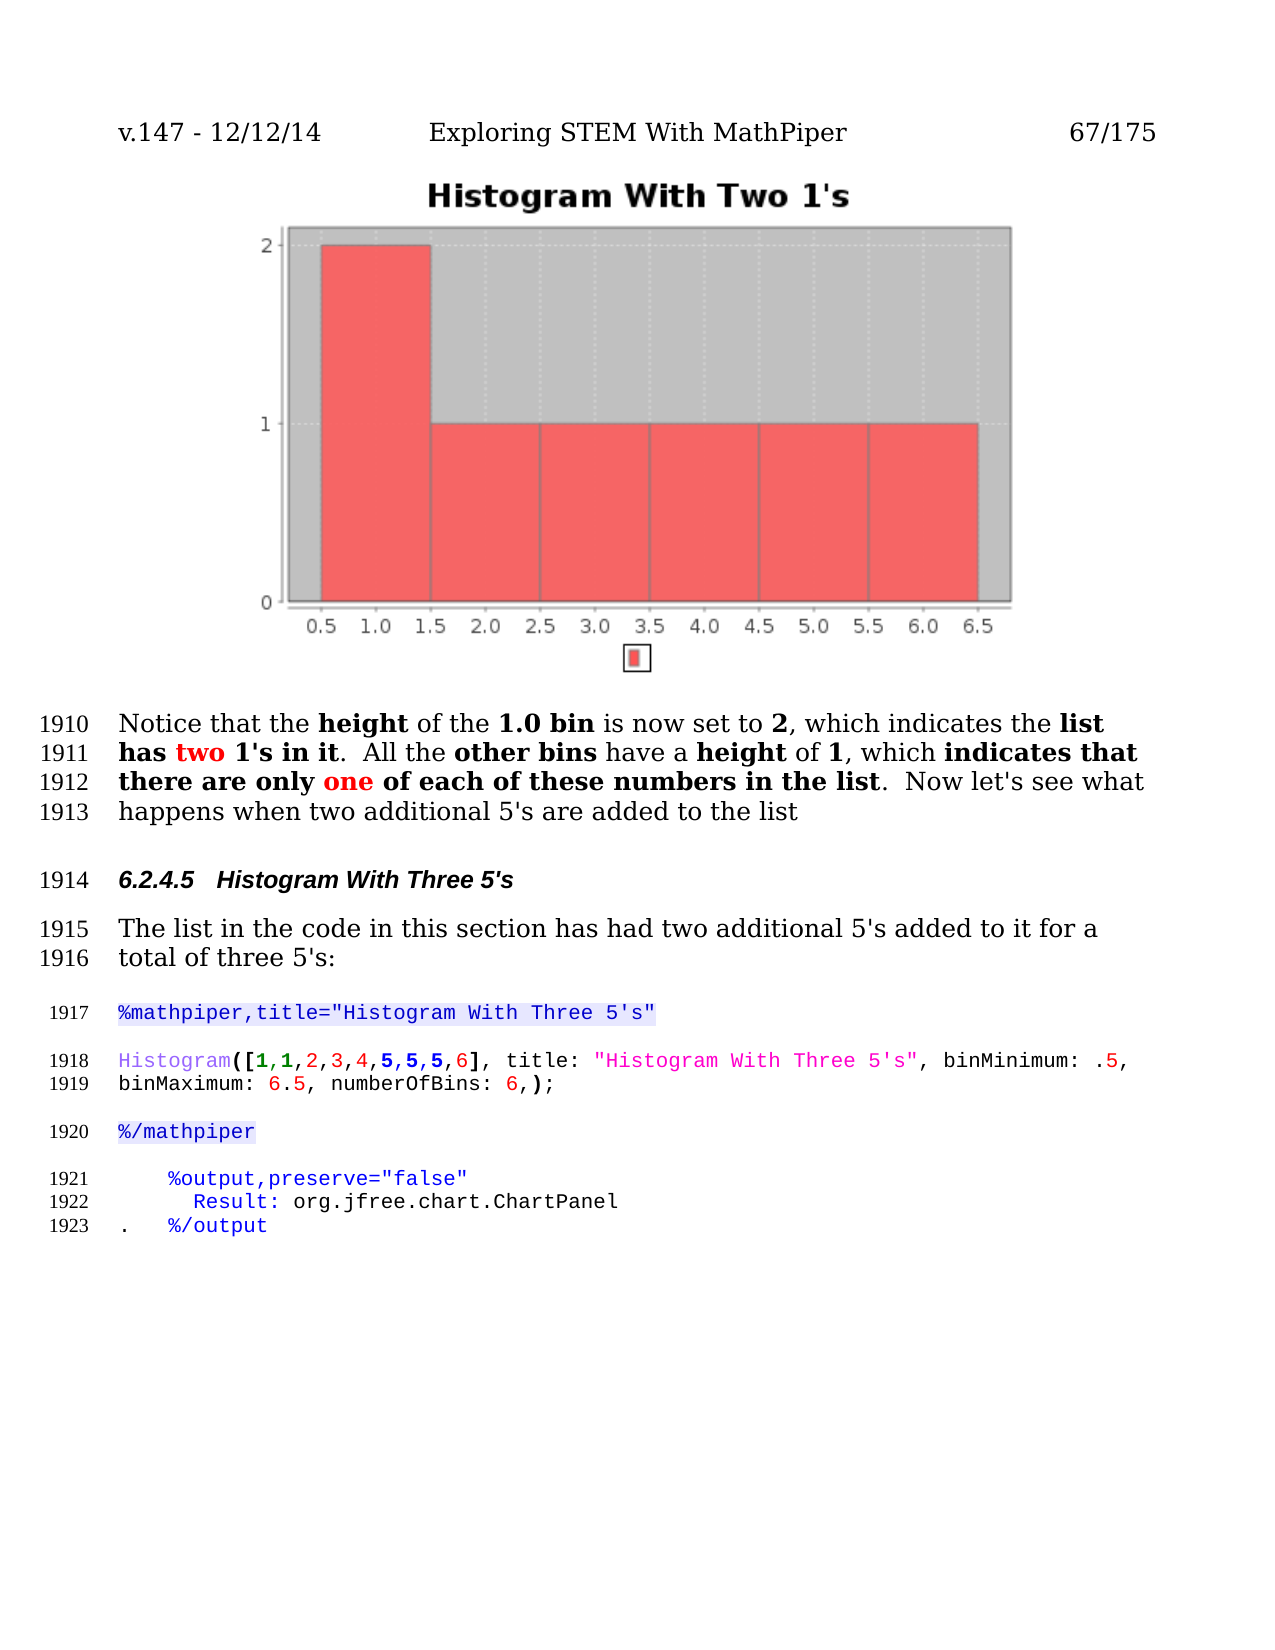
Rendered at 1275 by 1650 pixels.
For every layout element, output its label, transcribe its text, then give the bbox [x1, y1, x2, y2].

text Result: org.jfree.chart.ChartPanel [118, 1192, 1157, 1215]
text %mathpiper,title="Histogram With Three 5's" [118, 1002, 1157, 1026]
text Histogram([1,1,2,3,4,5,5,5,6], title: "Histogram With Three 5's", binMinimum: .5, binMaximum: 6.5, numberOfBins: 6,); [118, 1050, 1157, 1097]
text Notice that the height of the 1.0 bin is now set to 2, which indicates the list has two 1's in it. All the other bins have a height of 1, which indicates that there are only one of each of these numbers in the list. Now let's see what happens when two additional 5's are added to the list [118, 708, 1157, 826]
text %output,preserve="false" [118, 1168, 1157, 1192]
subtitle Histogram With Three 5's [118, 865, 1157, 893]
text . %/output [118, 1215, 1157, 1239]
text The list in the code in this section has had two additional 5's added to it for a total of three 5's: [118, 914, 1157, 973]
text %/mathpiper [118, 1121, 1157, 1144]
picture [245, 176, 1030, 674]
